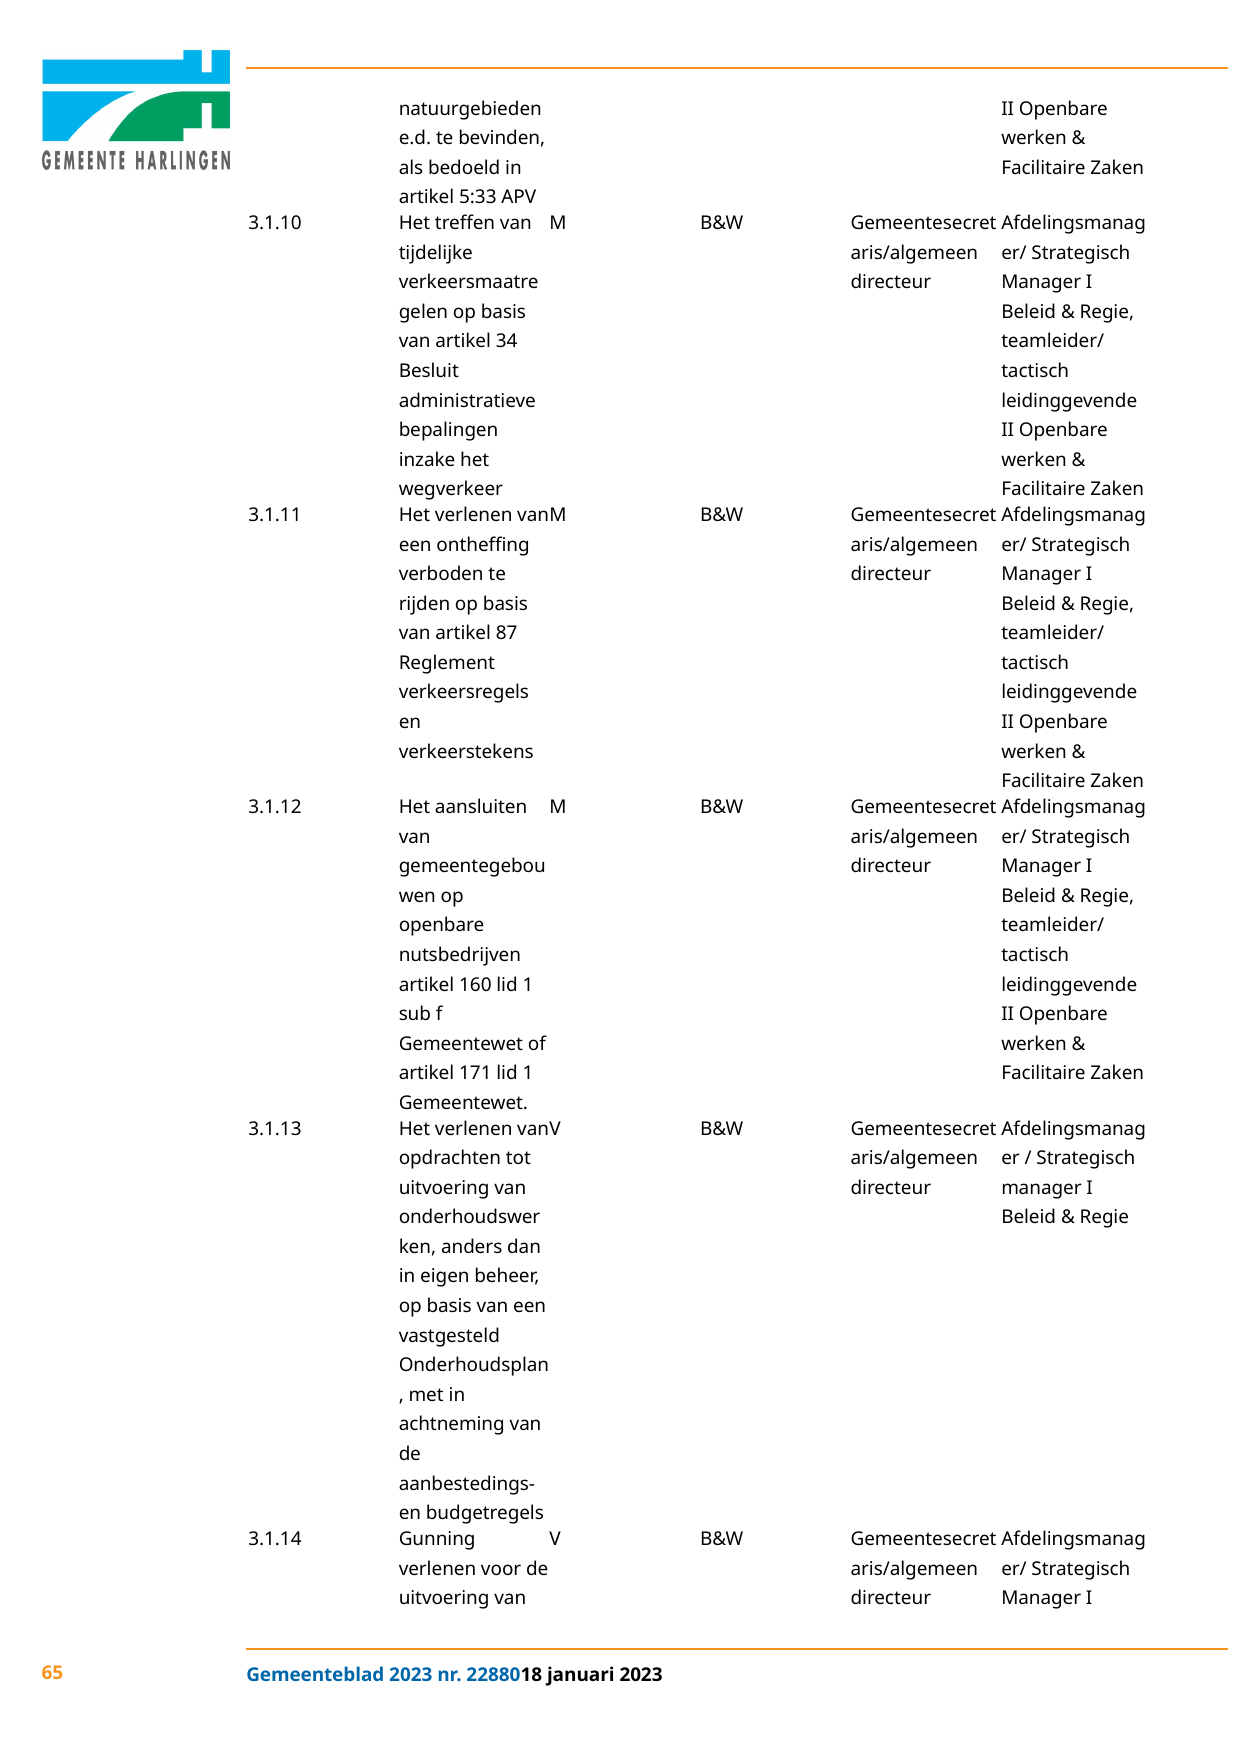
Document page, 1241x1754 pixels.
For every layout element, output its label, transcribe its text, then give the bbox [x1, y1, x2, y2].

picture [41, 47, 231, 172]
table_cell 3.1.12 [248, 793, 398, 1115]
table_cell Het verlenen van opdrachten tot uitvoering van onderhoudswerken, anders dan in eigen beheer, op basis van een vastgesteld Onderhoudsplan, met in achtneming van de aanbestedings- en budgetregels [399, 1115, 549, 1525]
table_cell Gemeentesecretaris/algemeen directeur [850, 793, 1001, 1115]
table_cell [850, 95, 1001, 209]
table_cell Afdelingsmanager/ Strategisch Manager I Beleid & Regie, teamleider/ tactisch leidinggevende II Openbare werken & Facilitaire Zaken [1001, 209, 1152, 501]
table_cell M [549, 793, 700, 1115]
table_cell Afdelingsmanager / Strategisch manager I Beleid & Regie [1001, 1115, 1152, 1525]
table_cell V [549, 1525, 700, 1610]
table_cell M [549, 501, 700, 793]
table_cell B&W [700, 1525, 850, 1610]
table_cell Afdelingsmanager/ Strategisch Manager I Beleid & Regie, teamleider/ tactisch leidinggevende II Openbare werken & Facilitaire Zaken [1001, 793, 1152, 1115]
table_cell natuurgebieden e.d. te bevinden, als bedoeld in artikel 5:33 APV [399, 95, 549, 209]
table_cell B&W [700, 1115, 850, 1525]
table_cell 3.1.13 [248, 1115, 398, 1525]
table_cell M [549, 209, 700, 501]
table_cell Afdelingsmanager/ Strategisch Manager I Beleid & Regie, teamleider/ tactisch leidinggevende II Openbare werken & Facilitaire Zaken [1001, 501, 1152, 793]
table_cell 3.1.14 [248, 1525, 398, 1610]
table_cell II Openbare werken & Facilitaire Zaken [1001, 95, 1152, 209]
table_cell V [549, 1115, 700, 1525]
table_cell Het treffen van tijdelijke verkeersmaatregelen op basis van artikel 34 Besluit administratieve bepalingen inzake het wegverkeer [399, 209, 549, 501]
table_cell 3.1.11 [248, 501, 398, 793]
table_cell Het aansluiten van gemeentegebouwen op openbare nutsbedrijven artikel 160 lid 1 sub f Gemeentewet of artikel 171 lid 1 Gemeentewet. [399, 793, 549, 1115]
table_cell Gemeentesecretaris/algemeen directeur [850, 1525, 1001, 1610]
table_cell [248, 95, 398, 209]
table_cell Gemeentesecretaris/algemeen directeur [850, 209, 1001, 501]
table_cell B&W [700, 793, 850, 1115]
table_cell [549, 95, 700, 209]
table_cell Afdelingsmanager/ Strategisch Manager I [1001, 1525, 1152, 1610]
table_cell 3.1.10 [248, 209, 398, 501]
table_cell Gemeentesecretaris/algemeen directeur [850, 1115, 1001, 1525]
table_cell Gunning verlenen voor de uitvoering van [399, 1525, 549, 1610]
table_cell B&W [700, 209, 850, 501]
table_cell [700, 95, 850, 209]
table_cell B&W [700, 501, 850, 793]
table_cell Het verlenen van een ontheffing verboden te rijden op basis van artikel 87 Reglement verkeersregels en verkeerstekens [399, 501, 549, 793]
table_cell Gemeentesecretaris/algemeen directeur [850, 501, 1001, 793]
